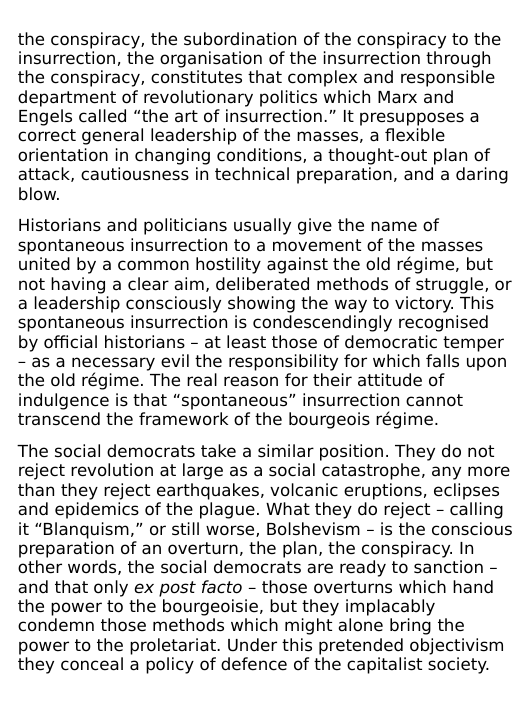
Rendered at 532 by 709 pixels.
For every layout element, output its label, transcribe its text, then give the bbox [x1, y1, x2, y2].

text The social democrats take a similar position. They do not reject revolution at large as a social catastrophe, any more than they reject earthquakes, volcanic eruptions, eclipses and epidemics of the plague. What they do reject – calling it “Blanquism,” or still worse, Bolshevism – is the conscious preparation of an overturn, the plan, the conspiracy. In other words, the social democrats are ready to sanction – and that only ex post facto – those overturns which hand the power to the bourgeoisie, but they implacably condemn those methods which might alone bring the power to the proletariat. Under this pretended objectivism they conceal a policy of defence of the capitalist society. [18, 442, 514, 674]
text the conspiracy, the subordination of the conspiracy to the insurrection, the organisation of the insurrection through the conspiracy, constitutes that complex and responsible department of revolutionary politics which Marx and Engels called “the art of insurrection.” It presupposes a correct general leadership of the masses, a flexible orientation in changing conditions, a thought-out plan of attack, cautiousness in technical preparation, and a daring blow. [18, 29, 514, 204]
text Historians and politicians usually give the name of spontaneous insurrection to a movement of the masses united by a common hostility against the old régime, but not having a clear aim, deliberated methods of struggle, or a leadership consciously showing the way to victory. This spontaneous insurrection is condescendingly recognised by official historians – at least those of democratic temper – as a necessary evil the responsibility for which falls upon the old régime. The real reason for their attitude of indulgence is that “spontaneous” insurrection cannot transcend the framework of the bourgeois régime. [18, 216, 514, 429]
